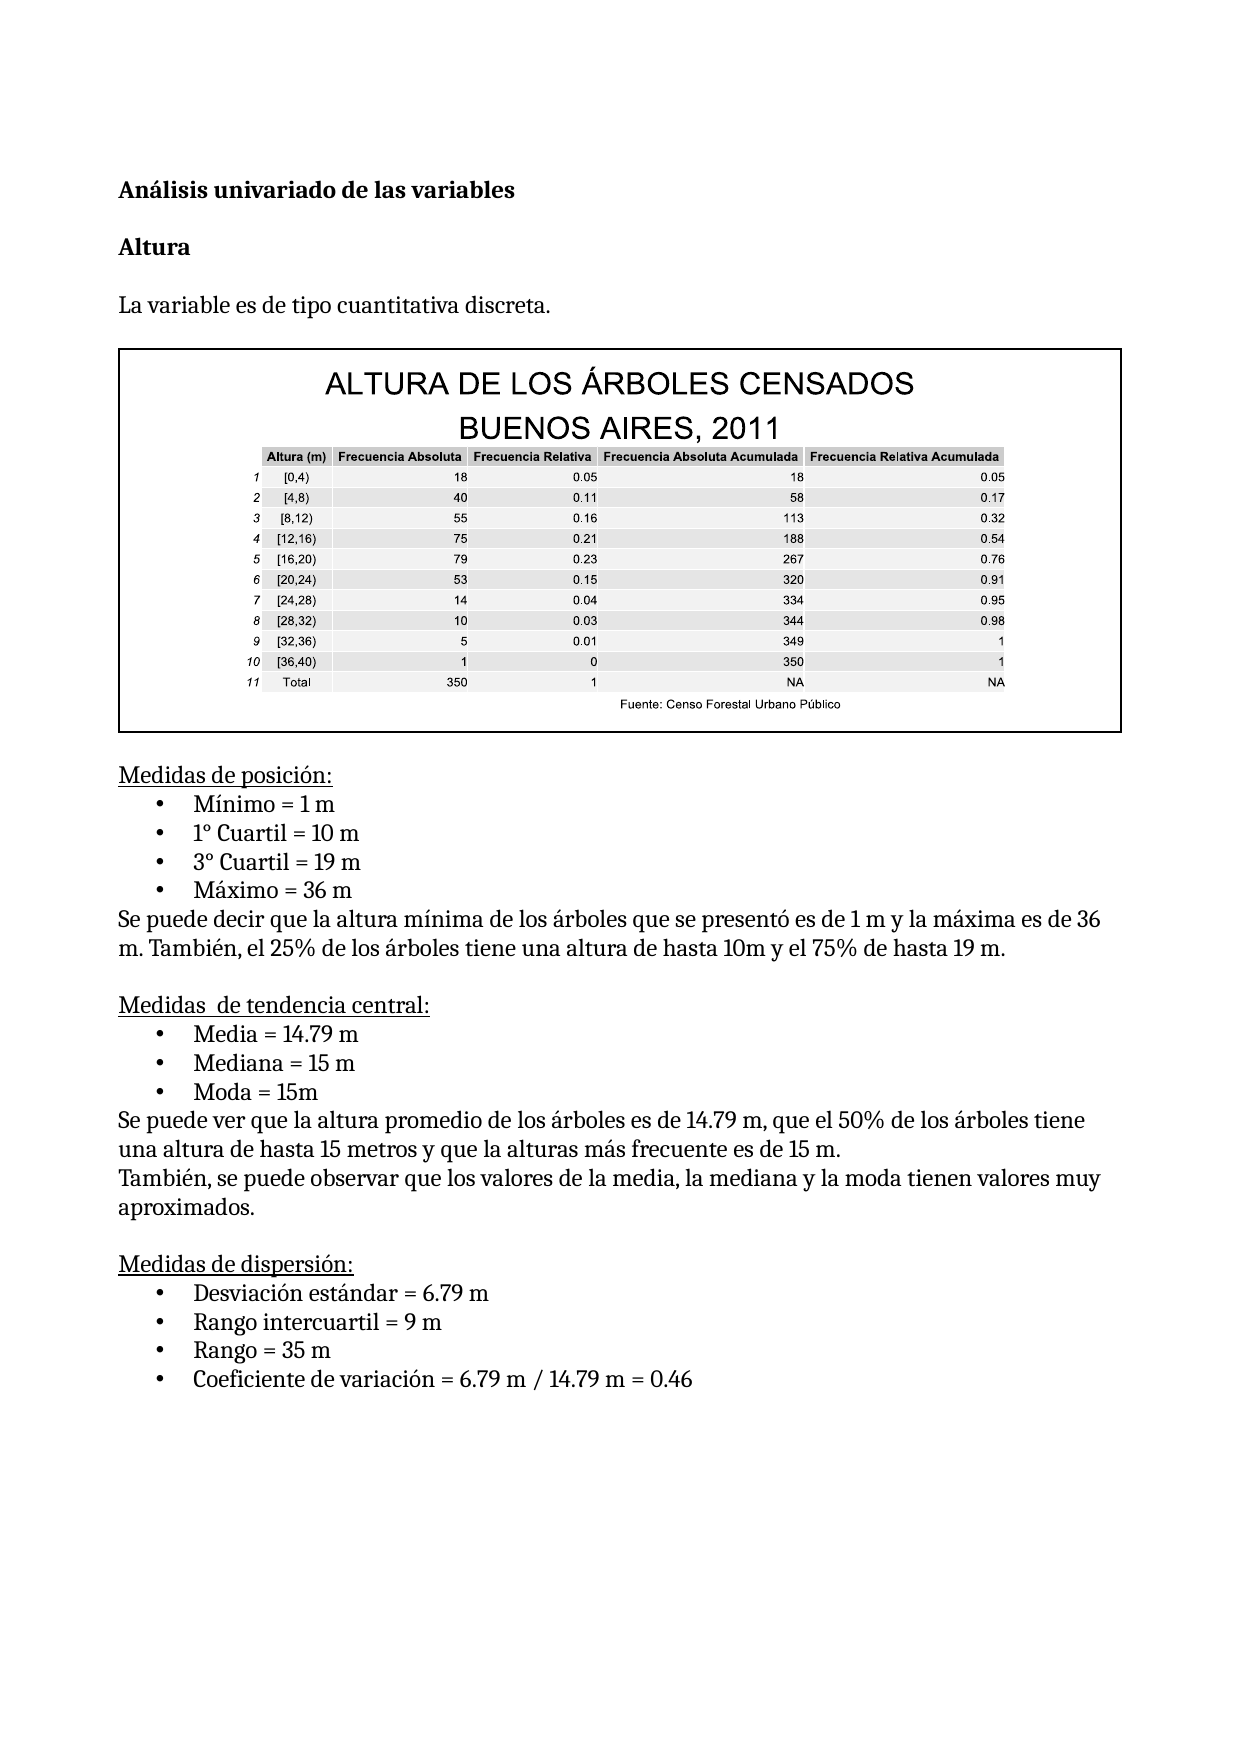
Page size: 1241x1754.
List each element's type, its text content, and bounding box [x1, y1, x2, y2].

list Rango intercuartil = 9 m [156, 1308, 1122, 1336]
text Medidas de tendencia central: [118, 991, 1122, 1020]
text Medidas de posición: [118, 761, 1122, 790]
list 1° Cuartil = 10 m [156, 819, 1122, 848]
text Altura [118, 233, 1122, 262]
list Mediana = 15 m [156, 1049, 1122, 1078]
list Máximo = 36 m [156, 876, 1122, 905]
text La variable es de tipo cuantitativa discreta. [118, 291, 1122, 319]
list Mínimo = 1 m [156, 790, 1122, 819]
text Se puede decir que la altura mínima de los árboles que se presentó es de 1 m y la máxima es de 36 m. También, el 25% de los árboles tiene una altura de hasta 10m y el 75% de hasta 19 m. [118, 905, 1122, 963]
list Media = 14.79 m [156, 1020, 1122, 1049]
text Análisis univariado de las variables [118, 176, 1122, 204]
list Moda = 15m [156, 1078, 1122, 1106]
text Se puede ver que la altura promedio de los árboles es de 14.79 m, que el 50% de los árboles tiene una altura de hasta 15 metros y que la alturas más frecuente es de 15 m. [118, 1106, 1122, 1164]
list Rango = 35 m [156, 1336, 1122, 1365]
text Medidas de dispersión: [118, 1250, 1122, 1279]
list 3° Cuartil = 19 m [156, 848, 1122, 876]
list Coeficiente de variación = 6.79 m / 14.79 m = 0.46 [156, 1365, 1122, 1394]
list Desviación estándar = 6.79 m [156, 1279, 1122, 1308]
text También, se puede observar que los valores de la media, la mediana y la moda tienen valores muy aproximados. [118, 1164, 1122, 1221]
